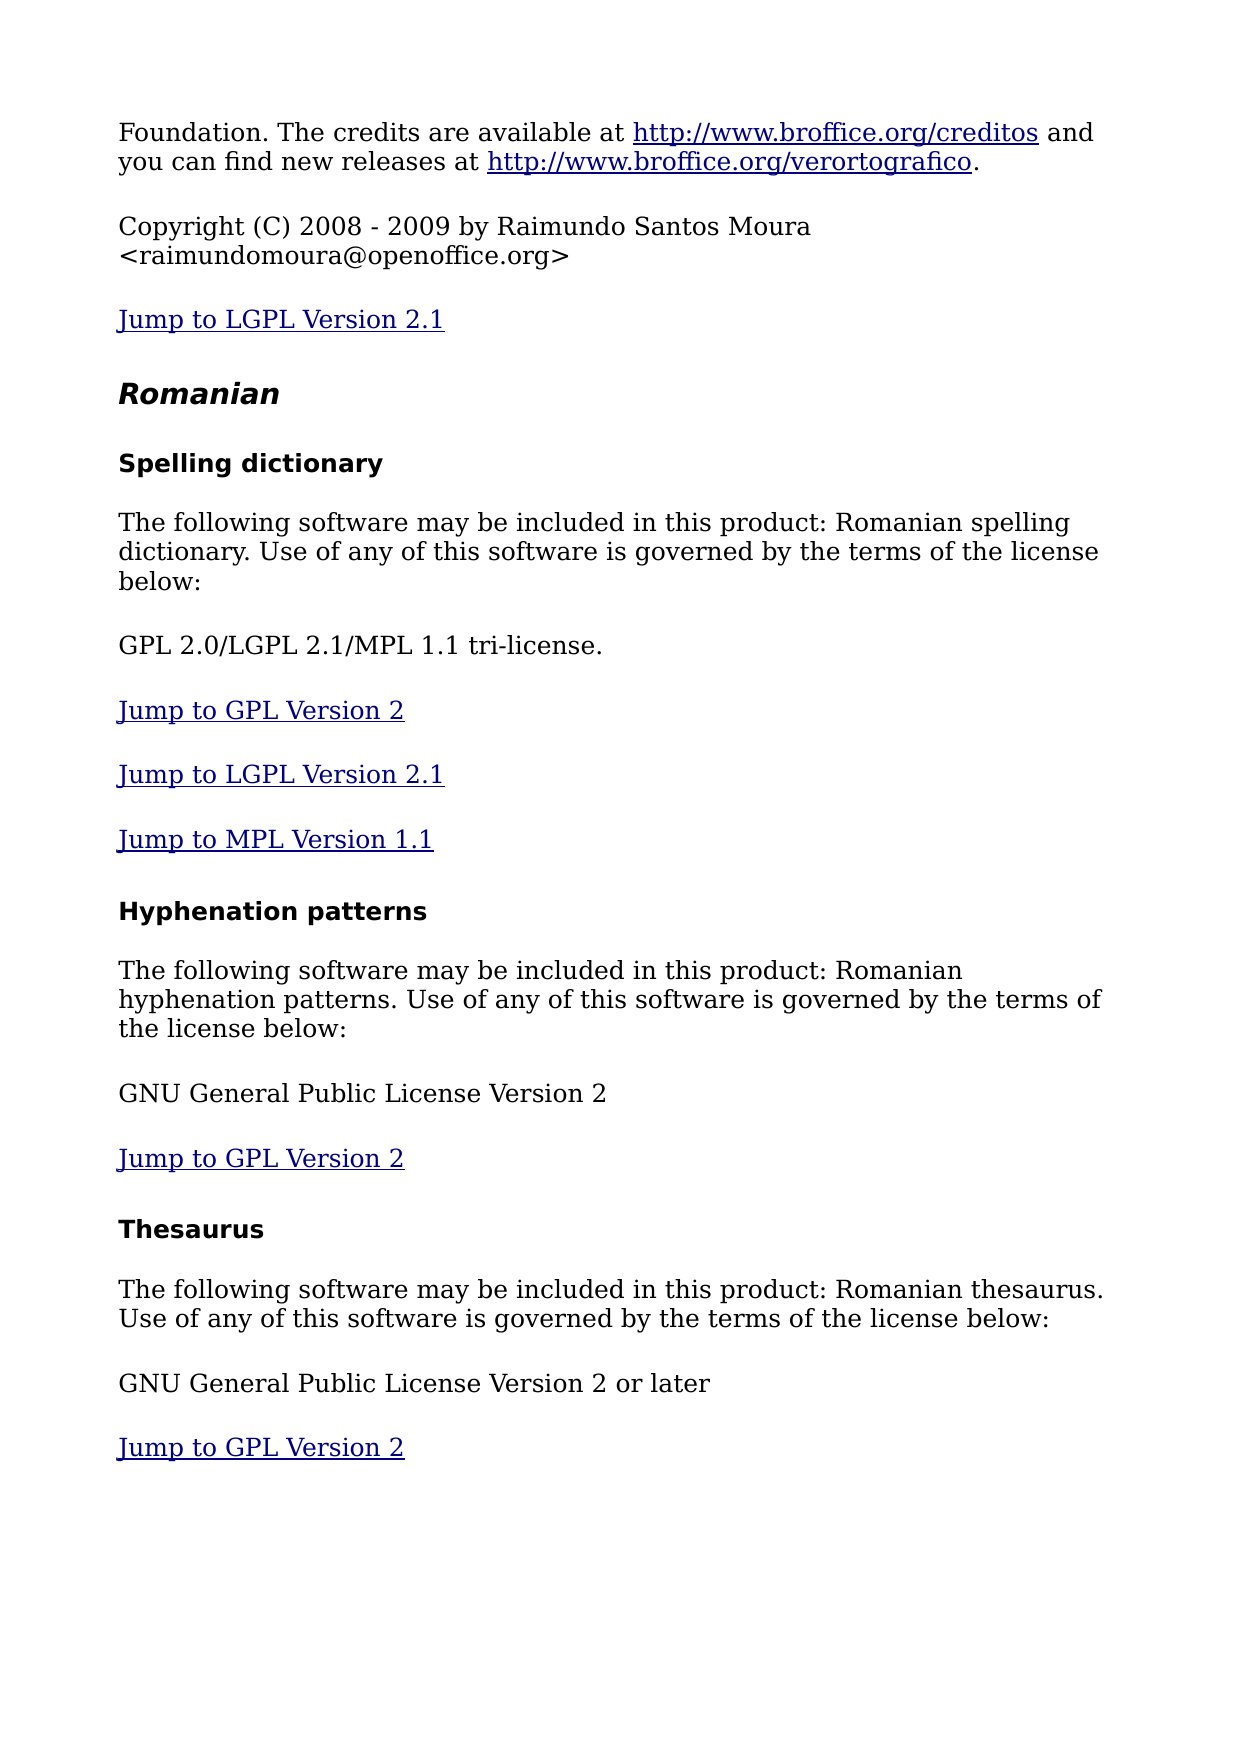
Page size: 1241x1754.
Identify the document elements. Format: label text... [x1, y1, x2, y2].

subtitle Spelling dictionary [118, 449, 1122, 478]
text Jump to GPL Version 2 [118, 696, 1122, 725]
text GNU General Public License Version 2 [118, 1079, 1122, 1108]
text Jump to LGPL Version 2.1 [118, 306, 1122, 335]
text Jump to GPL Version 2 [118, 1144, 1122, 1173]
subtitle Romanian [118, 377, 1122, 411]
text Jump to LGPL Version 2.1 [118, 760, 1122, 789]
text The following software may be included in this product: Romanian spelling dictionary. Use of any of this software is governed by the terms of the license below: [118, 508, 1122, 596]
text The following software may be included in this product: Romanian hyphenation patterns. Use of any of this software is governed by the terms of the license below: [118, 956, 1122, 1044]
text GNU General Public License Version 2 or later [118, 1369, 1122, 1398]
subtitle Hyphenation patterns [118, 897, 1122, 926]
text Copyright (C) 2008 - 2009 by Raimundo Santos Moura <raimundomoura@openoffice.org> [118, 212, 1122, 270]
text GPL 2.0/LGPL 2.1/MPL 1.1 tri-license. [118, 631, 1122, 660]
text Foundation. The credits are available at http://www.broffice.org/creditos and you can find new releases at http://www.broffice.org/verortografico. [118, 118, 1122, 176]
subtitle Thesaurus [118, 1216, 1122, 1245]
text Jump to GPL Version 2 [118, 1433, 1122, 1462]
text Jump to MPL Version 1.1 [118, 825, 1122, 854]
text The following software may be included in this product: Romanian thesaurus. Use of any of this software is governed by the terms of the license below: [118, 1275, 1122, 1333]
